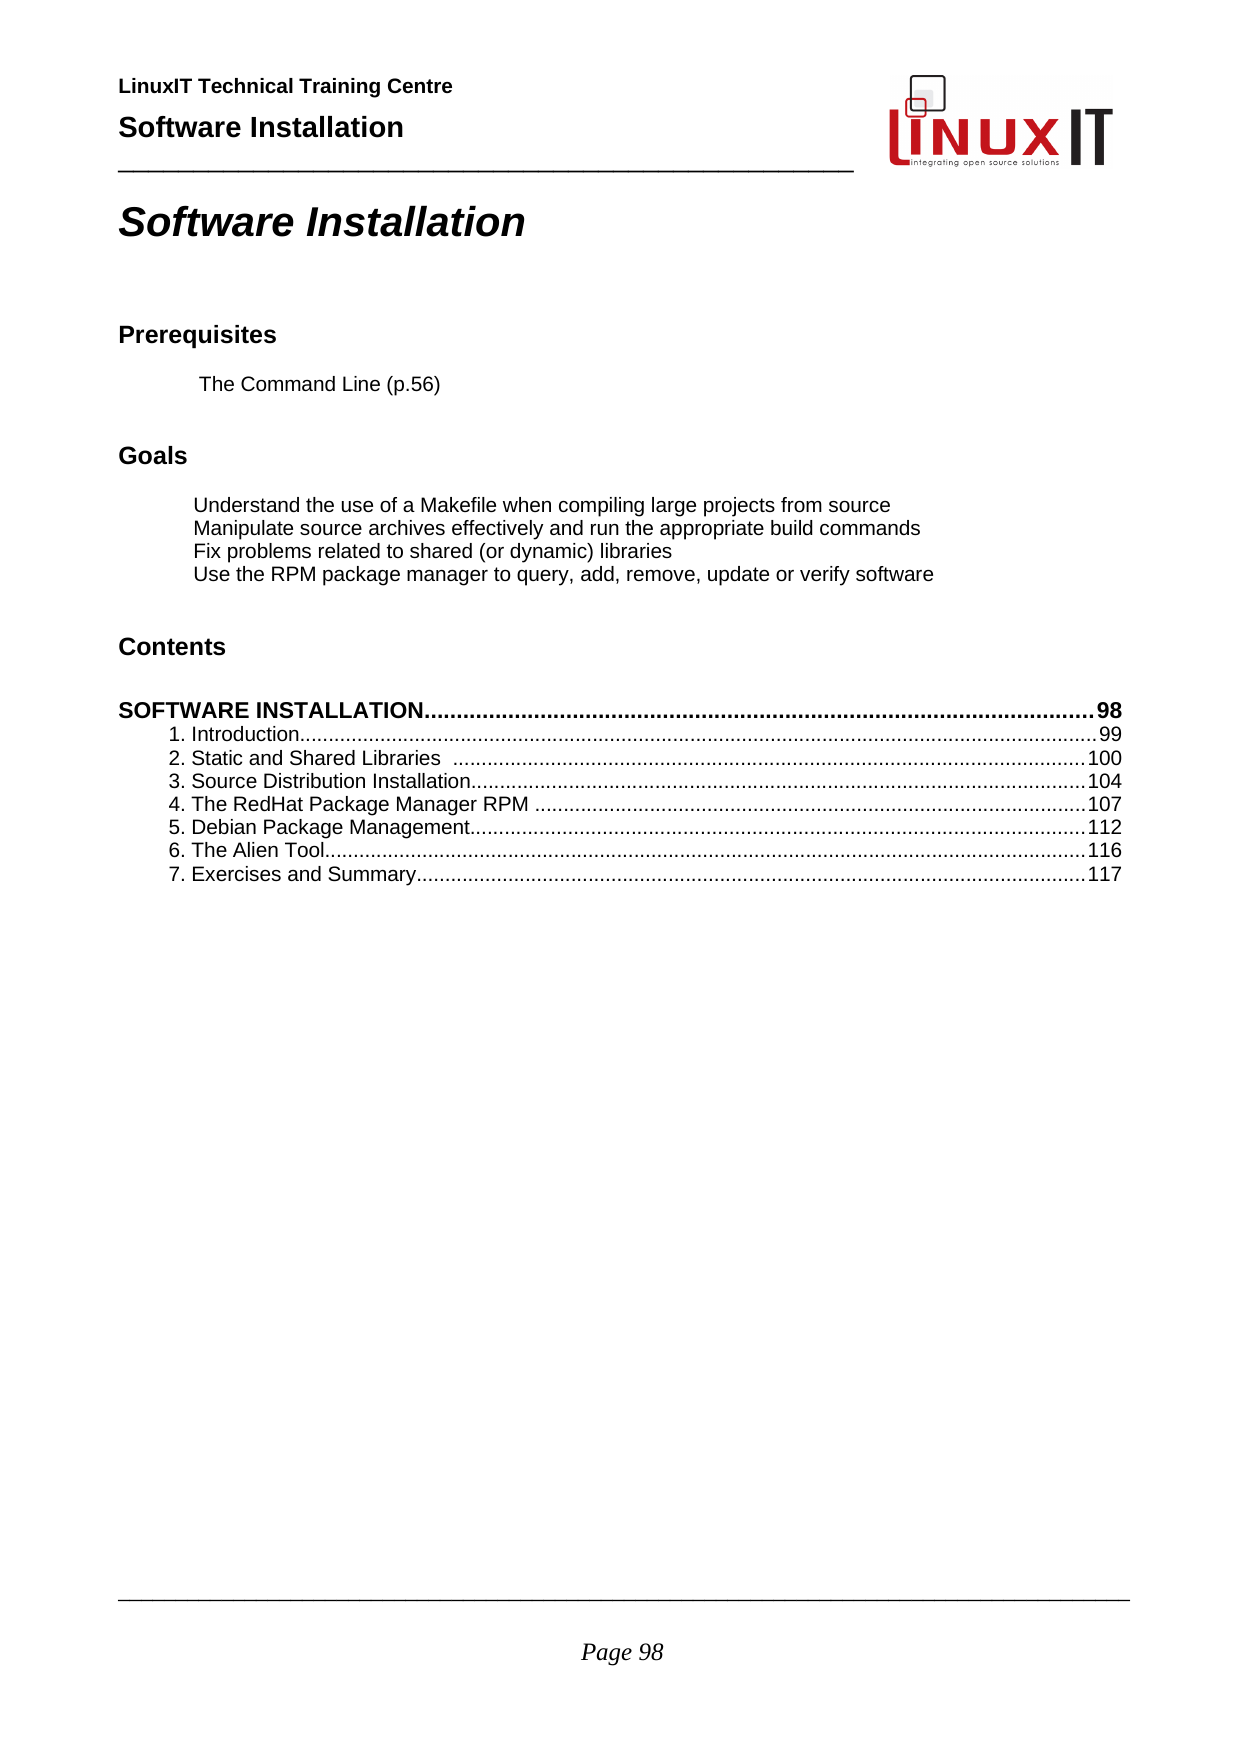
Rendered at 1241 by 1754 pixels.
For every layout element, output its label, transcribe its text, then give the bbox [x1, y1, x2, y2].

subtitle Software Installation [118, 199, 1122, 245]
text 6. The Alien Tool 116 [168, 839, 1122, 862]
text Software Installation 98 [118, 697, 1122, 723]
text Use the RPM package manager to query, add, remove, update or verify software [118, 563, 1119, 586]
text Fix problems related to shared (or dynamic) libraries [118, 540, 1119, 563]
text Manipulate source archives effectively and run the appropriate build commands [118, 516, 1119, 540]
text 7. Exercises and Summary 117 [168, 862, 1122, 886]
text 2. Static and Shared Libraries 100 [168, 746, 1122, 769]
text 1. Introduction 99 [168, 723, 1122, 746]
picture [889, 75, 1113, 169]
text Goals [118, 442, 1119, 470]
text Understand the use of a Makefile when compiling large projects from source [118, 493, 1119, 516]
text Prerequisites [118, 321, 1119, 349]
text 4. The RedHat Package Manager RPM 107 [168, 793, 1122, 816]
text 5. Debian Package Management 112 [168, 816, 1122, 839]
text The Command Line (p.56) [118, 372, 1119, 396]
text Contents [118, 633, 1119, 661]
text 3. Source Distribution Installation 104 [168, 769, 1122, 793]
